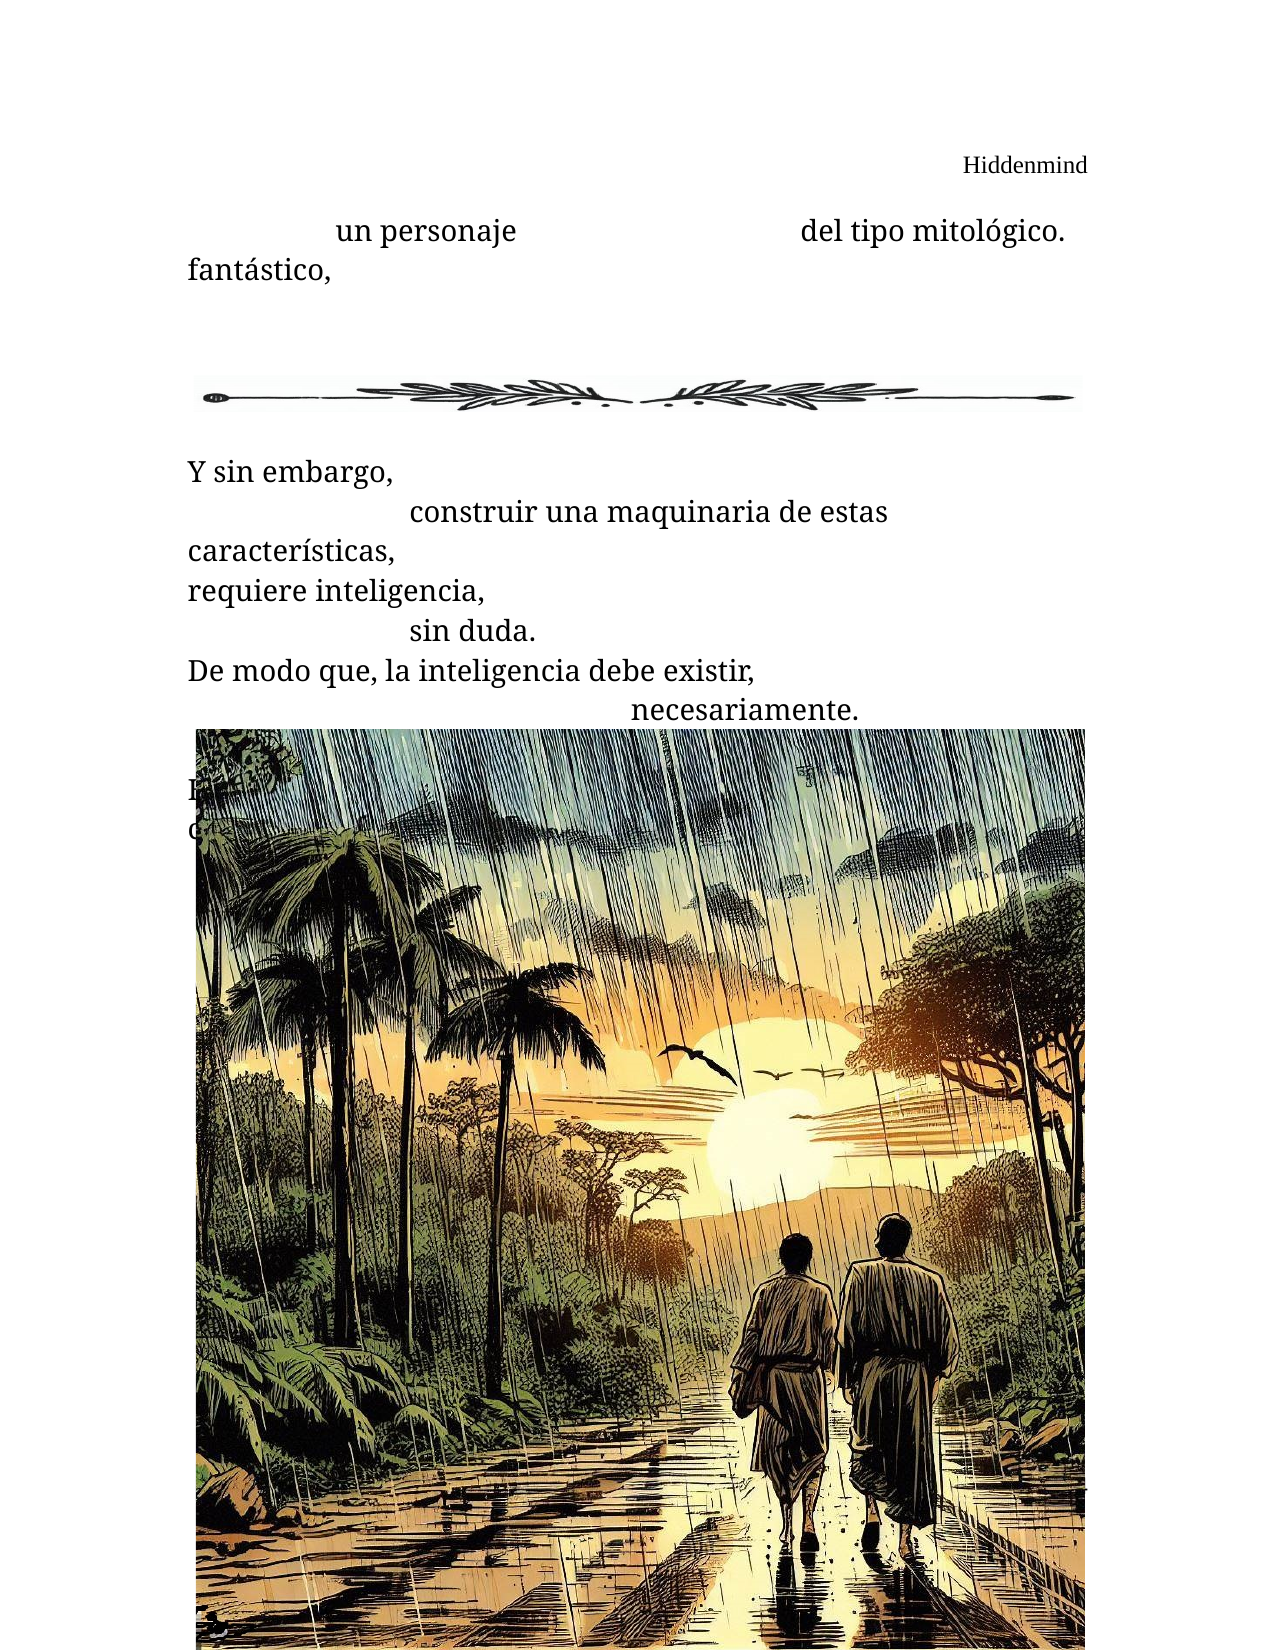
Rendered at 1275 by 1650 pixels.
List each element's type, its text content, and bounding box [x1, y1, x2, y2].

text sin duda. [187, 610, 1087, 650]
text Y sin embargo, [187, 451, 1087, 491]
text De modo que, la inteligencia debe existir, [187, 650, 1087, 689]
picture [193, 375, 1083, 412]
text requiere inteligencia, [187, 570, 1087, 610]
text del tipo mitológico. [652, 210, 1087, 250]
text necesariamente. [187, 689, 1087, 729]
text construir una maquinaria de estas características, [187, 491, 1087, 570]
text un personaje fantástico, [187, 210, 622, 289]
picture [195, 729, 1085, 1650]
